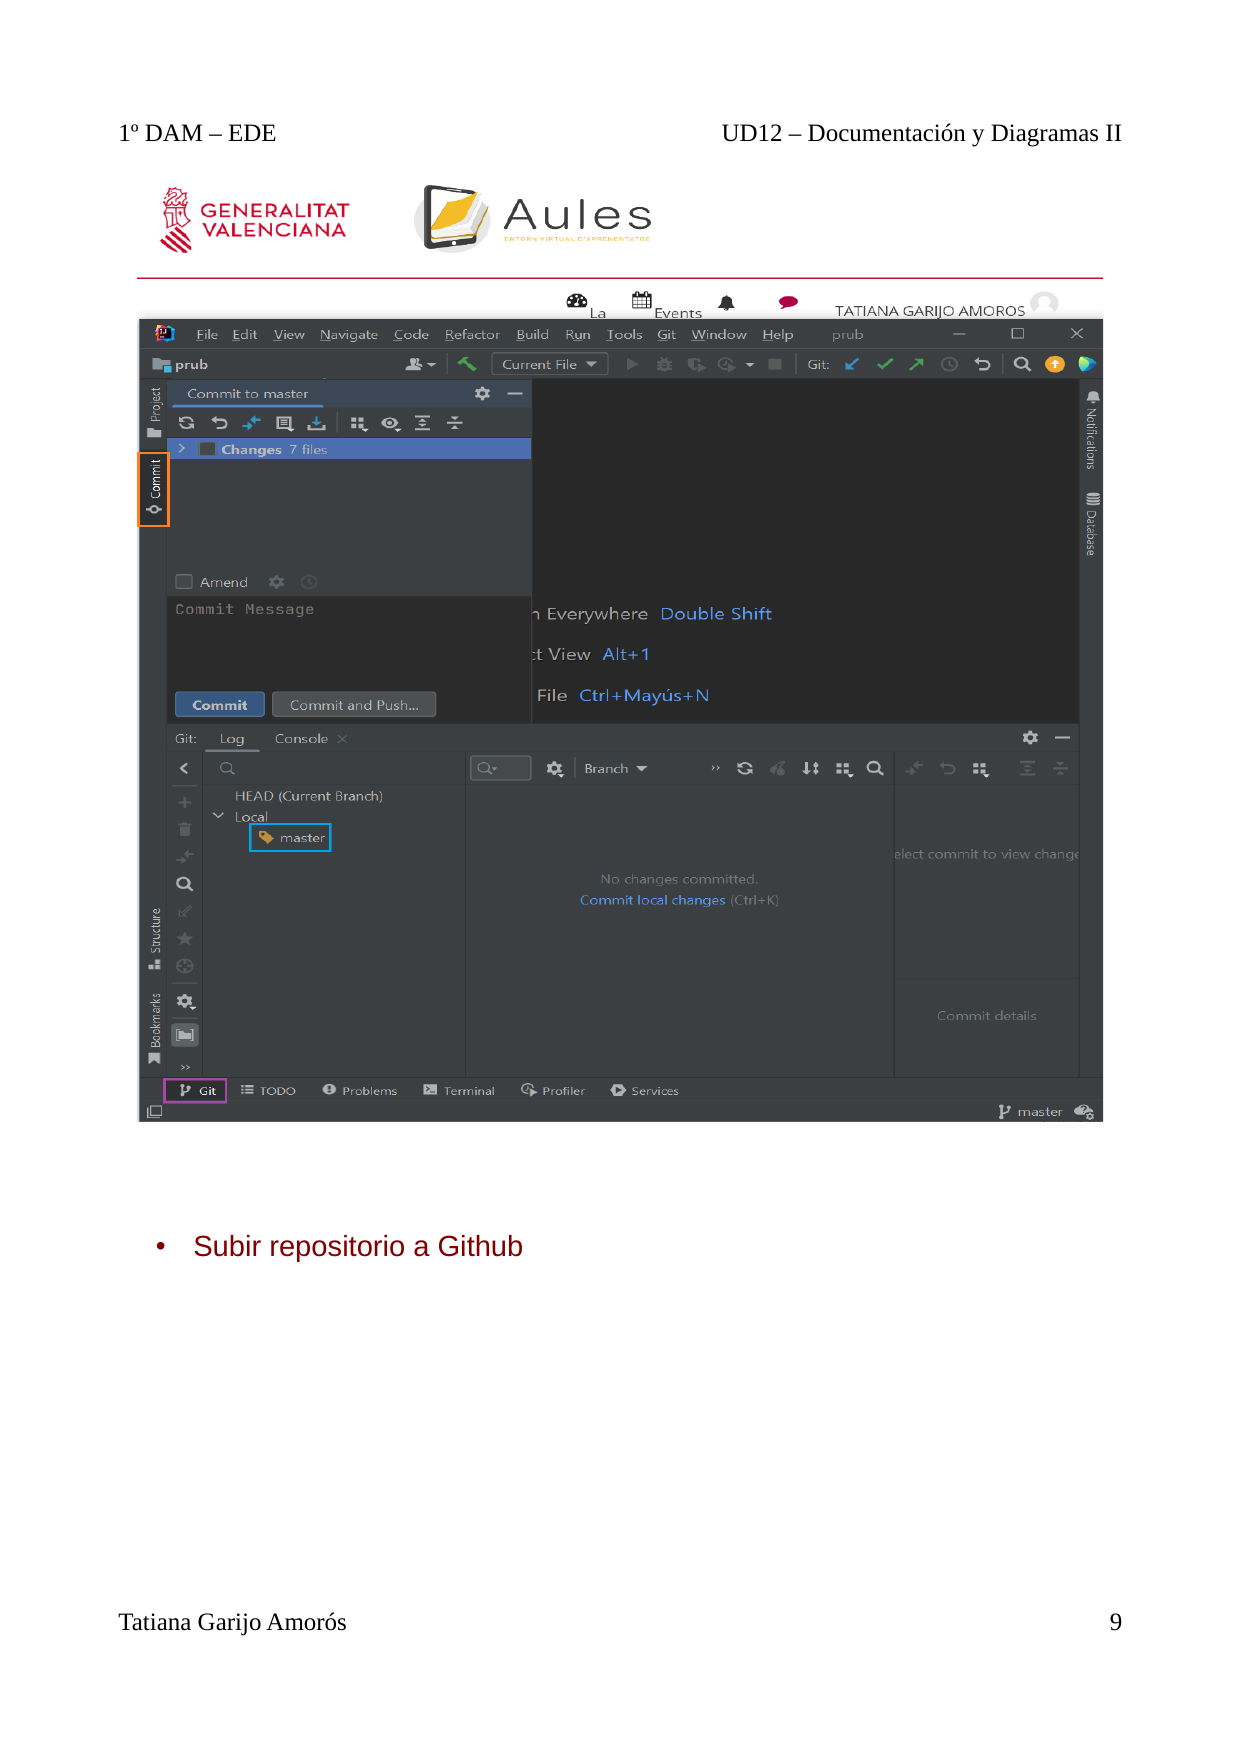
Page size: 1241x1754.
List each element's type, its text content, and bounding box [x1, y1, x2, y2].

list Subir repositorio a Github [156, 1229, 1122, 1263]
